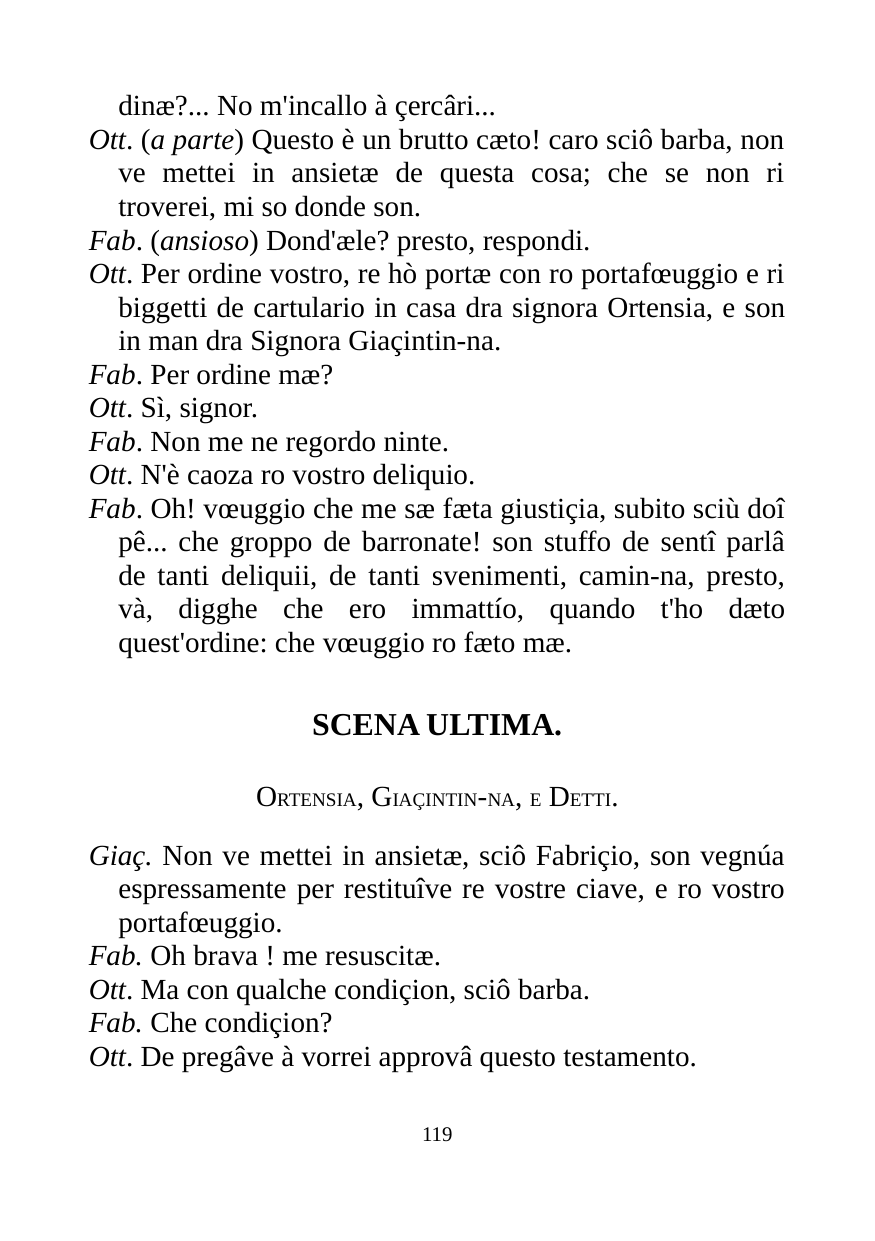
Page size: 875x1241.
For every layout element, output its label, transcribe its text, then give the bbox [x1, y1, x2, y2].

text Fab. Oh! vœuggio che me sæ fæta giustiçia, subito sciù doî pê... che groppo de barronate! son stuffo de sentî parlâ de tanti deliquii, de tanti svenimenti, camin-na, presto, và, digghe che ero immattío, quando t'ho dæto quest'ordine: che vœuggio ro fæto mæ. [88, 491, 786, 659]
text Ott. De pregâve à vorrei approvâ questo testamento. [88, 1039, 786, 1073]
text Fab. Che condiçion? [88, 1006, 786, 1039]
text Ott. (a parte) Questo è un brutto cæto! caro sciô barba, non ve mettei in ansietæ de questa cosa; che se non ri troverei, mi so donde son. [88, 122, 786, 223]
text Giaç. Non ve mettei in ansietæ, sciô Fabriçio, son vegnúa espressamente per restituîve re vostre ciave, e ro vostro portafœuggio. [88, 838, 786, 938]
text Fab. (ansioso) Dond'æle? presto, respondi. [88, 223, 786, 256]
text Ott. Per ordine vostro, re hò portæ con ro portafœuggio e ri biggetti de cartulario in casa dra signora Ortensia, e son in man dra Signora Giaçintin-na. [88, 256, 786, 357]
text Fab. Non me ne regordo ninte. [88, 424, 786, 457]
text Fab. Per ordine mæ? [88, 357, 786, 390]
text Ott. N'è caoza ro vostro deliquio. [88, 457, 786, 491]
text dinæ?... No m'incallo à çercâri... [88, 88, 786, 122]
text Ott. Sì, signor. [88, 390, 786, 424]
subtitle SCENA ULTIMA. [88, 706, 786, 743]
text Ott. Ma con qualche condiçion, sciô barba. [88, 972, 786, 1006]
text Ortensia, Giaçintin-na, e Detti. [88, 779, 786, 813]
text Fab. Oh brava ! me resuscitæ. [88, 938, 786, 972]
